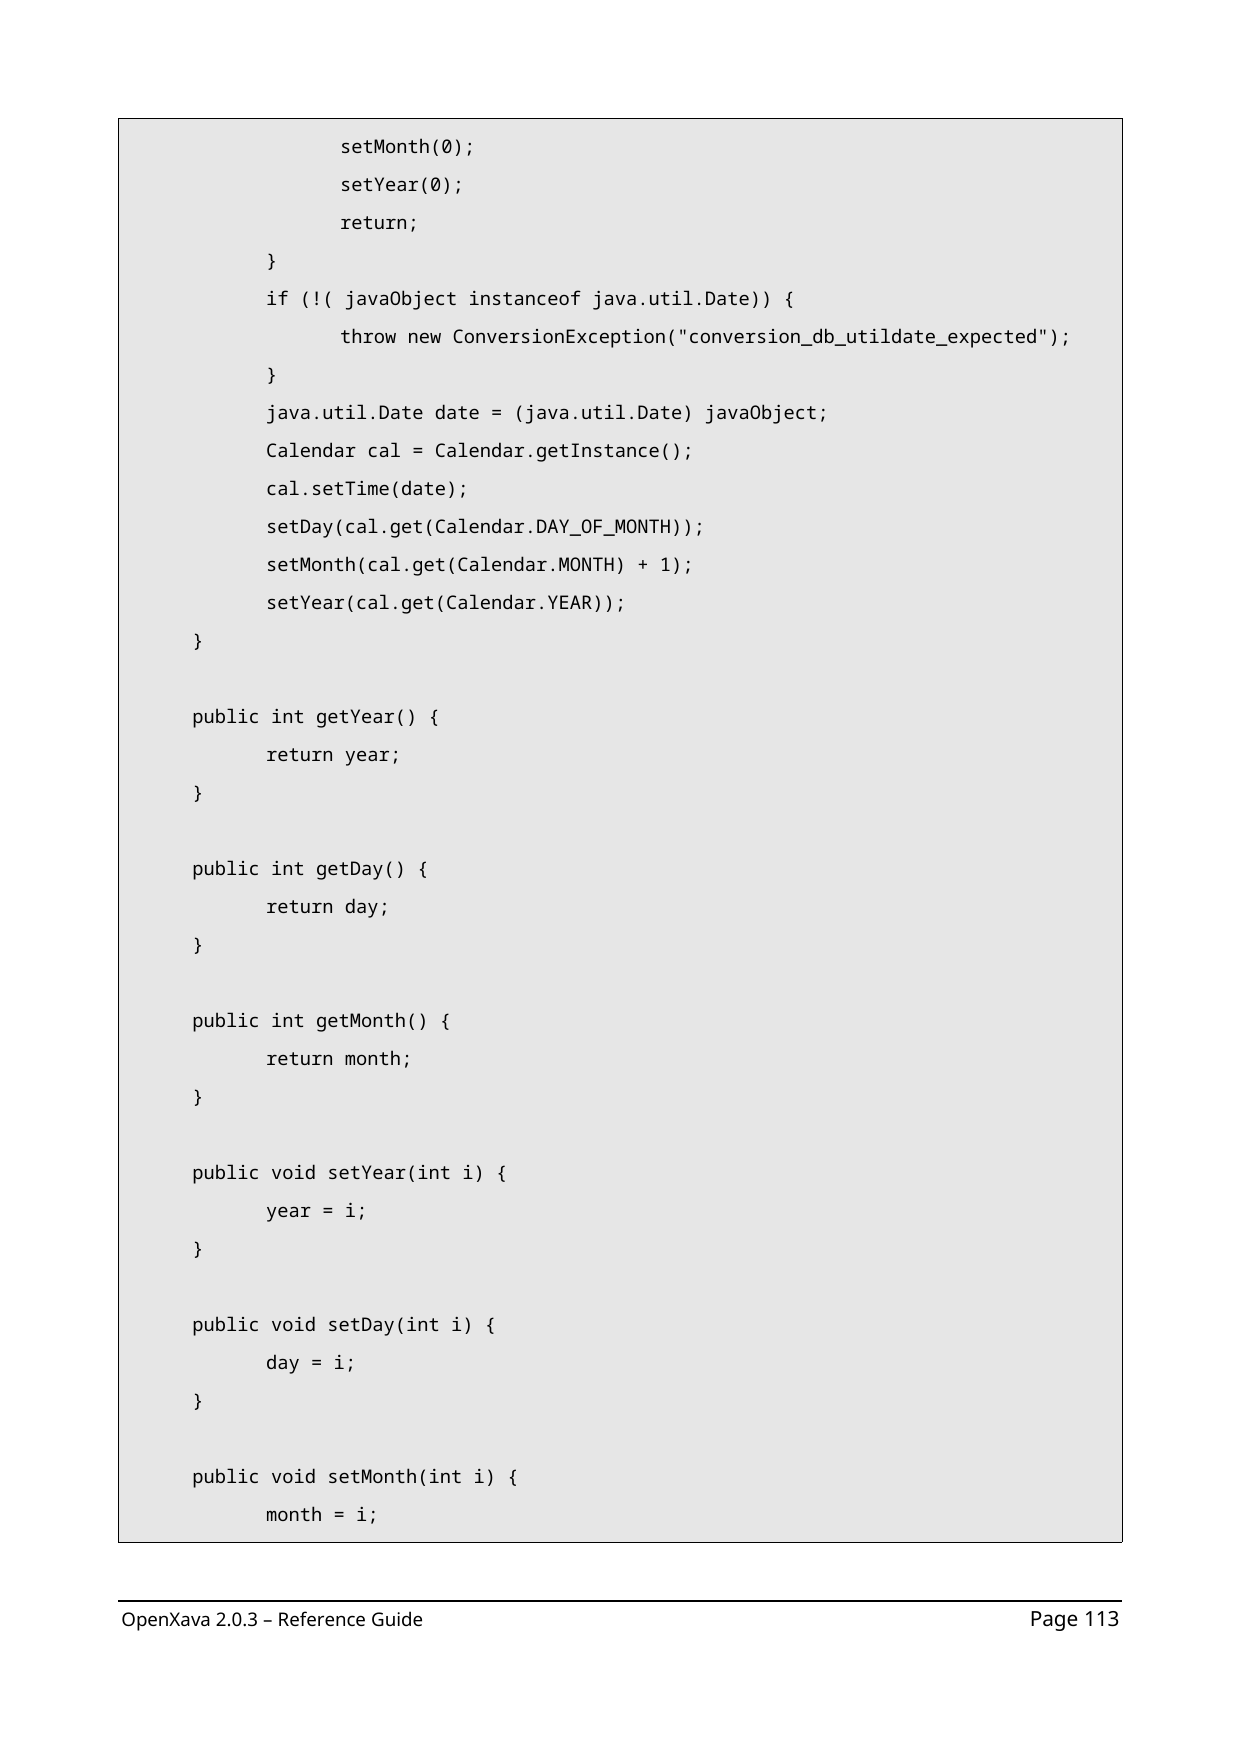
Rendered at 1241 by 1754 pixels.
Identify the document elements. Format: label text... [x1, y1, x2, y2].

text setMonth(cal.get(Calendar.MONTH) + 1); [119, 536, 1122, 574]
text month = i; [119, 1487, 1122, 1542]
text } [119, 612, 1122, 650]
text return day; [119, 878, 1122, 917]
text public void setDay(int i) { [119, 1297, 1122, 1335]
text java.util.Date date = (java.util.Date) javaObject; [119, 384, 1122, 422]
text public int getYear() { [119, 688, 1122, 726]
text cal.setTime(date); [119, 460, 1122, 498]
text year = i; [119, 1183, 1122, 1221]
text } [119, 917, 1122, 954]
text setYear(cal.get(Calendar.YEAR)); [119, 574, 1122, 612]
text if (!( javaObject instanceof java.util.Date)) { [119, 270, 1122, 308]
text } [119, 346, 1122, 384]
text public void setMonth(int i) { [119, 1449, 1122, 1487]
text } [119, 1221, 1122, 1259]
text } [119, 1373, 1122, 1411]
text throw new ConversionException("conversion_db_utildate_expected"); [119, 308, 1122, 346]
text } [119, 232, 1122, 270]
text setMonth(0); [119, 119, 1122, 156]
text } [119, 1069, 1122, 1107]
text day = i; [119, 1335, 1122, 1373]
text Calendar cal = Calendar.getInstance(); [119, 422, 1122, 460]
text return month; [119, 1031, 1122, 1069]
text return year; [119, 726, 1122, 764]
text return; [119, 194, 1122, 232]
text } [119, 764, 1122, 802]
text setDay(cal.get(Calendar.DAY_OF_MONTH)); [119, 498, 1122, 536]
text public int getMonth() { [119, 993, 1122, 1031]
text setYear(0); [119, 156, 1122, 194]
text public void setYear(int i) { [119, 1145, 1122, 1183]
text public int getDay() { [119, 841, 1122, 878]
